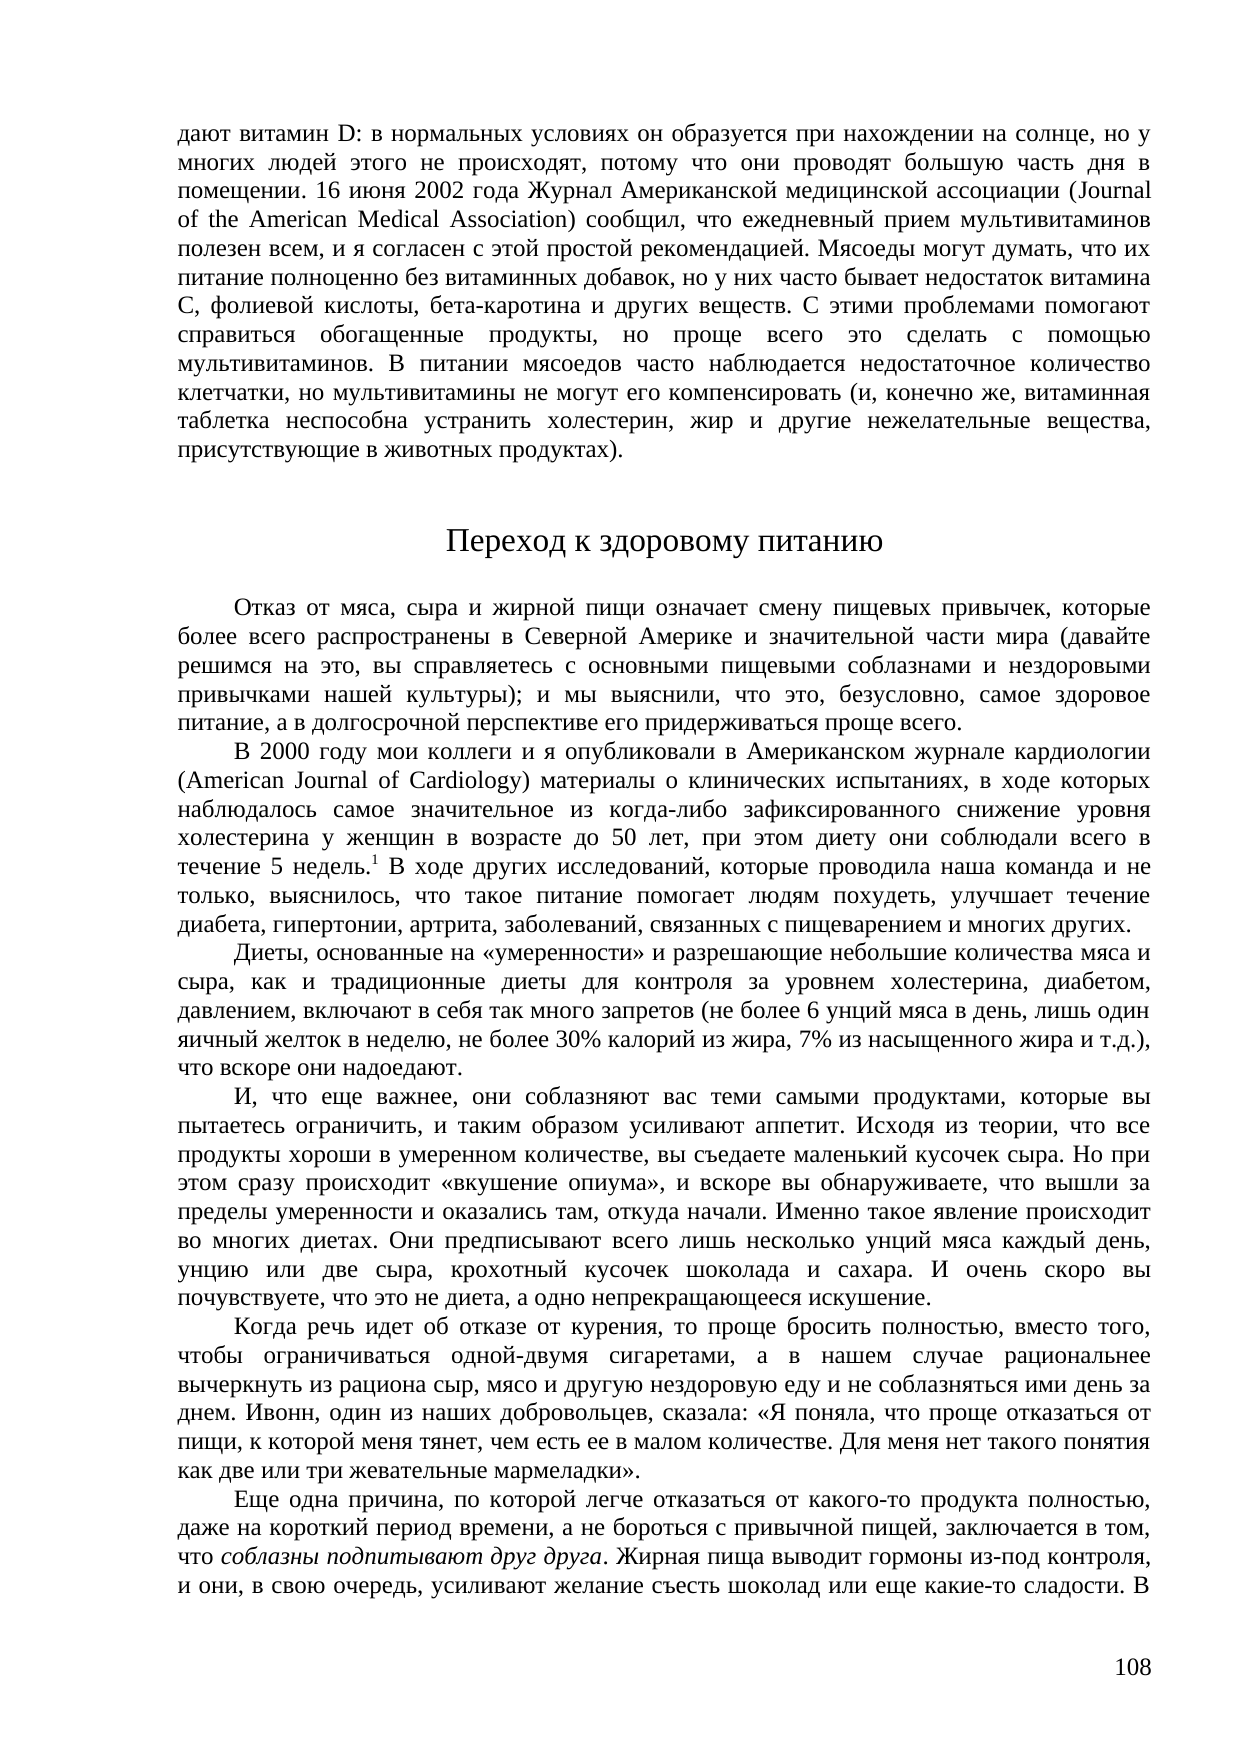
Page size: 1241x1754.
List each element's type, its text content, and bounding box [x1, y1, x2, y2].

text В 2000 году мои коллеги и я опубликовали в Американском журнале кардиологии (American Journal of Cardiology) материалы о клинических испытаниях, в ходе которых наблюдалось самое значительное из когда-либо зафиксированного снижение уровня холестерина у женщин в возрасте до 50 лет, при этом диету они соблюдали всего в течение 5 недель.1 В ходе других исследований, которые проводила наша команда и не только, выяснилось, что такое питание помогает людям похудеть, улучшает течение диабета, гипертонии, артрита, заболеваний, связанных с пищеварением и многих других. [177, 736, 1152, 937]
text Отказ от мяса, сыра и жирной пищи означает смену пищевых привычек, которые более всего распространены в Северной Америке и значительной части мира (давайте решимся на это, вы справляетесь с основными пищевыми соблазнами и нездоровыми привычками нашей культуры); и мы выяснили, что это, безусловно, самое здоровое питание, а в долгосрочной перспективе его придерживаться проще всего. [177, 592, 1152, 736]
text Диеты, основанные на «умеренности» и разрешающие небольшие количества мяса и сыра, как и традиционные диеты для контроля за уровнем холестерина, диабетом, давлением, включают в себя так много запретов (не более 6 унций мяса в день, лишь один яичный желток в неделю, не более 30% калорий из жира, 7% из насыщенного жира и т.д.), что вскоре они надоедают. [177, 937, 1152, 1081]
text Еще одна причина, по которой легче отказаться от какого-то продукта полностью, даже на короткий период времени, а не бороться с привычной пищей, заключается в том, что соблазны подпитывают друг друга. Жирная пища выводит гормоны из-под контроля, и они, в свою очередь, усиливают желание съесть шоколад или еще какие-то сладости. В [177, 1484, 1152, 1599]
text дают витамин D: в нормальных условиях он образуется при нахождении на солнце, но у многих людей этого не происходят, потому что они проводят большую часть дня в помещении. 16 июня 2002 года Журнал Американской медицинской ассоциации (Journal of the American Medical Association) сообщил, что ежедневный прием мультивитаминов полезен всем, и я согласен с этой простой рекомендацией. Мясоеды могут думать, что их питание полноценно без витаминных добавок, но у них часто бывает недостаток витамина C, фолиевой кислоты, бета-каротина и других веществ. С этими проблемами помогают справиться обогащенные продукты, но проще всего это сделать с помощью мультивитаминов. В питании мясоедов часто наблюдается недостаточное количество клетчатки, но мультивитамины не могут его компенсировать (и, конечно же, витаминная таблетка неспособна устранить холестерин, жир и другие нежелательные вещества, присутствующие в животных продуктах). [177, 118, 1152, 463]
text Когда речь идет об отказе от курения, то проще бросить полностью, вместо того, чтобы ограничиваться одной-двумя сигаретами, а в нашем случае рациональнее вычеркнуть из рациона сыр, мясо и другую нездоровую еду и не соблазняться ими день за днем. Ивонн, один из наших добровольцев, сказала: «Я поняла, что проще отказаться от пищи, к которой меня тянет, чем есть ее в малом количестве. Для меня нет такого понятия как две или три жевательные мармеладки». [177, 1311, 1152, 1484]
text Переход к здоровому питанию [177, 521, 1152, 559]
text И, что еще важнее, они соблазняют вас теми самыми продуктами, которые вы пытаетесь ограничить, и таким образом усиливают аппетит. Исходя из теории, что все продукты хороши в умеренном количестве, вы съедаете маленький кусочек сыра. Но при этом сразу происходит «вкушение опиума», и вскоре вы обнаруживаете, что вышли за пределы умеренности и оказались там, откуда начали. Именно такое явление происходит во многих диетах. Они предписывают всего лишь несколько унций мяса каждый день, унцию или две сыра, крохотный кусочек шоколада и сахара. И очень скоро вы почувствуете, что это не диета, а одно непрекращающееся искушение. [177, 1081, 1152, 1311]
